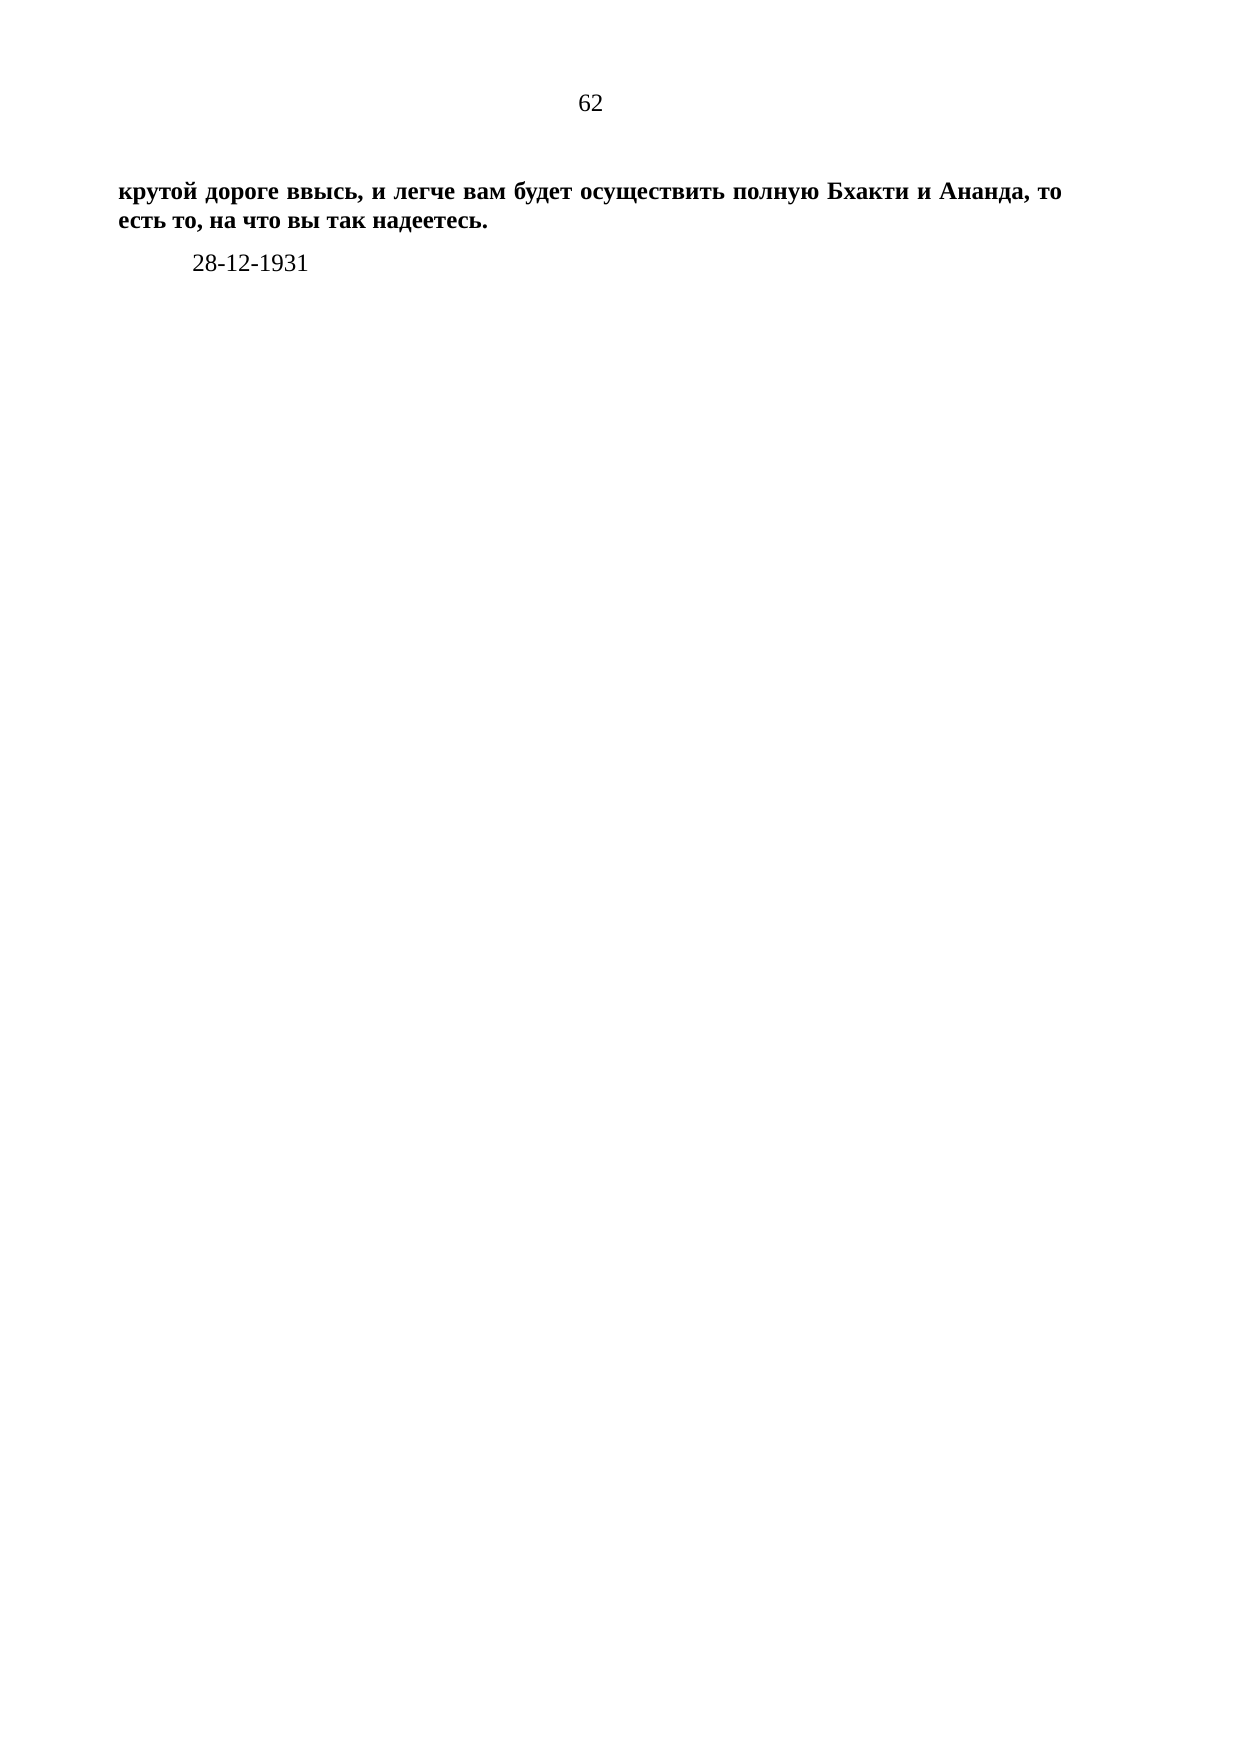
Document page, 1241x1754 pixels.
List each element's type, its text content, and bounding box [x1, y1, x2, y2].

text крутой дороге ввысь, и легче вам будет осуществить полную Бхакти и Ананда, то есть то, на что вы так надеетесь. [118, 176, 1063, 234]
text 28-12-1931 [118, 248, 1063, 277]
